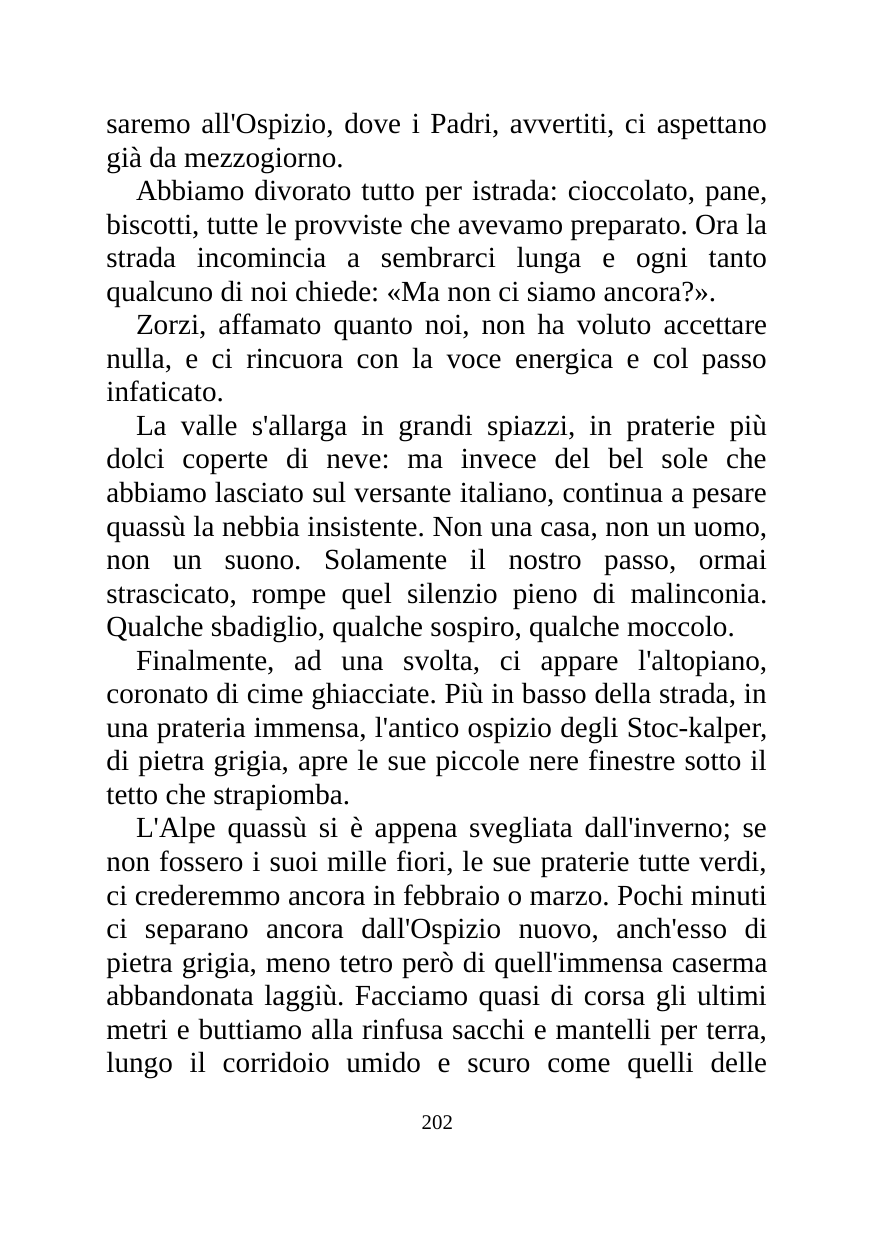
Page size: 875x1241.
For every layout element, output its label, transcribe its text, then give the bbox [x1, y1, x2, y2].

text Zorzi, affamato quanto noi, non ha voluto accettare nulla, e ci rincuora con la voce energica e col passo infaticato. [106, 307, 768, 408]
text saremo all'Ospizio, dove i Padri, avvertiti, ci aspettano già da mezzogiorno. [106, 106, 768, 173]
text L'Alpe quassù si è appena svegliata dall'inverno; se non fossero i suoi mille fiori, le sue praterie tutte verdi, ci crederemmo ancora in febbraio o marzo. Pochi minuti ci separano ancora dall'Ospizio nuovo, anch'esso di pietra grigia, meno tetro però di quell'immensa caserma abbandonata laggiù. Facciamo quasi di corsa gli ultimi metri e buttiamo alla rinfusa sacchi e mantelli per terra, lungo il corridoio umido e scuro come quelli delle [106, 811, 768, 1079]
text Abbiamo divorato tutto per istrada: cioccolato, pane, biscotti, tutte le provviste che avevamo preparato. Ora la strada incomincia a sembrarci lunga e ogni tanto qualcuno di noi chiede: «Ma non ci siamo ancora?». [106, 173, 768, 307]
text La valle s'allarga in grandi spiazzi, in praterie più dolci coperte di neve: ma invece del bel sole che abbiamo lasciato sul versante italiano, continua a pesare quassù la nebbia insistente. Non una casa, non un uomo, non un suono. Solamente il nostro passo, ormai strascicato, rompe quel silenzio pieno di malinconia. Qualche sbadiglio, qualche sospiro, qualche moccolo. [106, 408, 768, 643]
text Finalmente, ad una svolta, ci appare l'altopiano, coronato di cime ghiacciate. Più in basso della strada, in una prateria immensa, l'antico ospizio degli Stoc-kalper, di pietra grigia, apre le sue piccole nere finestre sotto il tetto che strapiomba. [106, 643, 768, 811]
